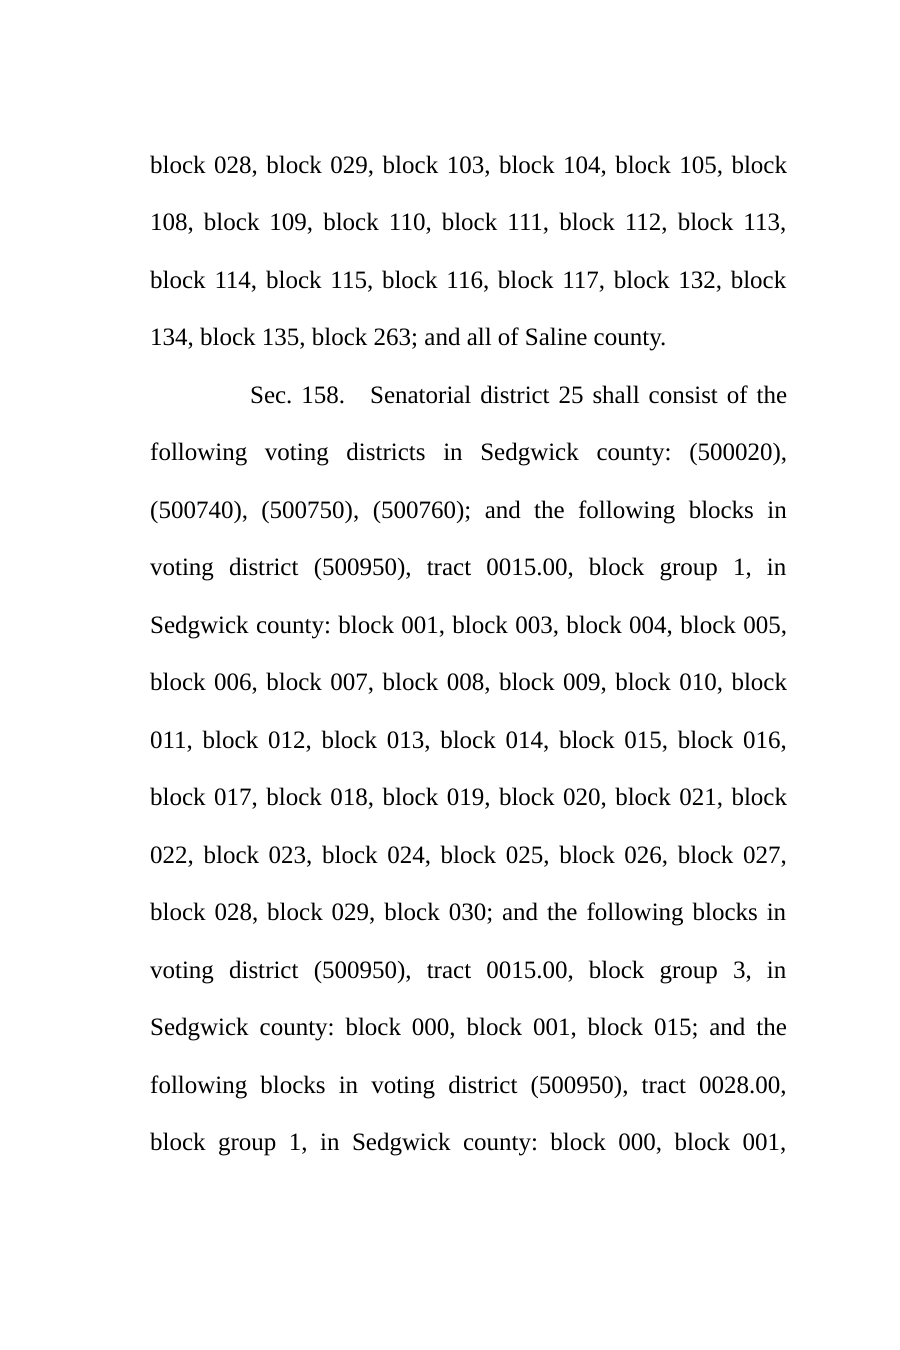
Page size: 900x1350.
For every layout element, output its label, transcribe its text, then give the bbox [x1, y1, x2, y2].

text Sec. 158. Senatorial district 25 shall consist of the following voting districts in Sedgwick county: (500020), (500740), (500750), (500760); and the following blocks in voting district (500950), tract 0015.00, block group 1, in Sedgwick county: block 001, block 003, block 004, block 005, block 006, block 007, block 008, block 009, block 010, block 011, block 012, block 013, block 014, block 015, block 016, block 017, block 018, block 019, block 020, block 021, block 022, block 023, block 024, block 025, block 026, block 027, block 028, block 029, block 030; and the following blocks in voting district (500950), tract 0015.00, block group 3, in Sedgwick county: block 000, block 001, block 015; and the following blocks in voting district (500950), tract 0028.00, block group 1, in Sedgwick county: block 000, block 001, [150, 380, 787, 1156]
text block 028, block 029, block 103, block 104, block 105, block 108, block 109, block 110, block 111, block 112, block 113, block 114, block 115, block 116, block 117, block 132, block 134, block 135, block 263; and all of Saline county. [150, 150, 787, 351]
